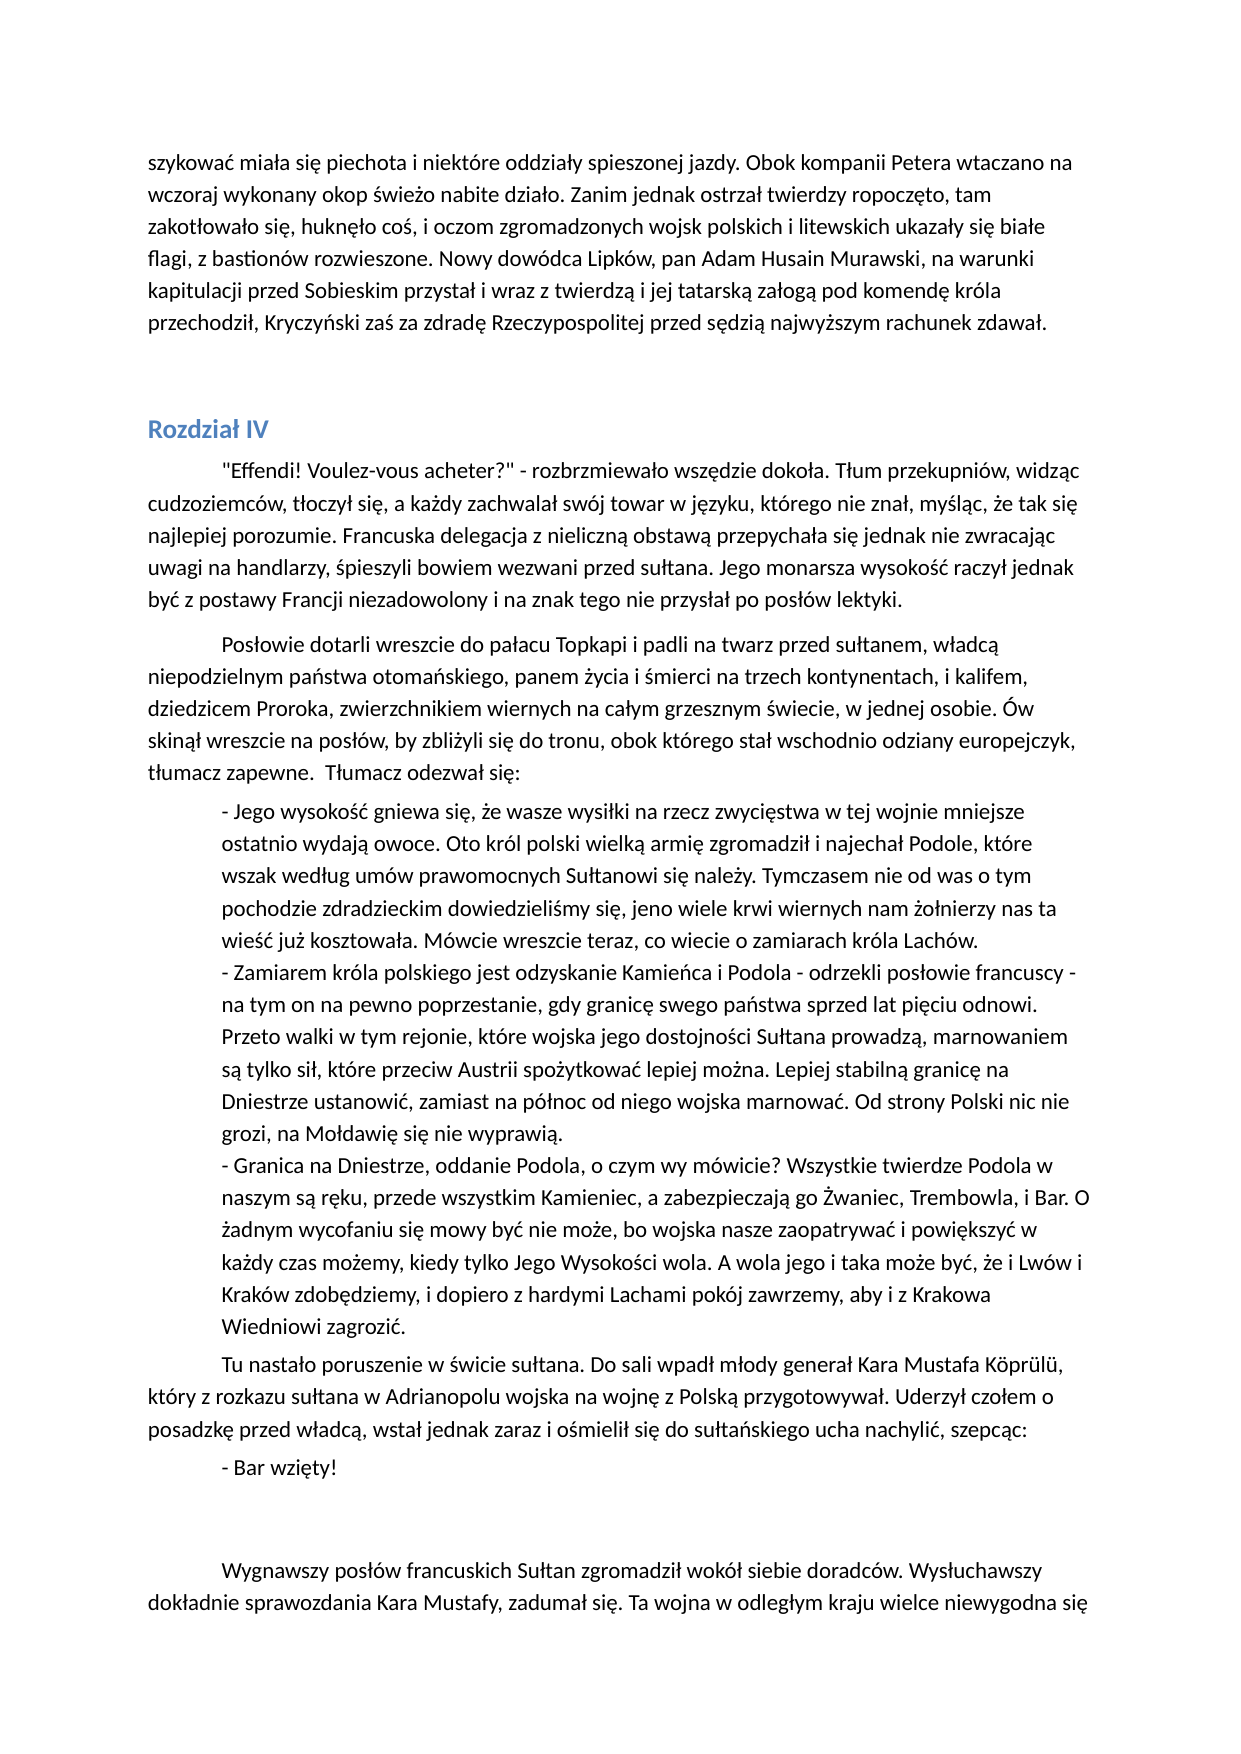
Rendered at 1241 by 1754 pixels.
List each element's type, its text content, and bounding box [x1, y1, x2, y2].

text "Effendi! Voulez-vous acheter?" - rozbrzmiewało wszędzie dokoła. Tłum przekupniów, widząc cudzoziemców, tłoczył się, a każdy zachwalał swój towar w języku, którego nie znał, myśląc, że tak się najlepiej porozumie. Francuska delegacja z nieliczną obstawą przepychała się jednak nie zwracając uwagi na handlarzy, śpieszyli bowiem wezwani przed sułtana. Jego monarsza wysokość raczył jednak być z postawy Francji niezadowolony i na znak tego nie przysłał po posłów lektyki. [148, 456, 1093, 613]
text Posłowie dotarli wreszcie do pałacu Topkapi i padli na twarz przed sułtanem, władcą niepodzielnym państwa otomańskiego, panem życia i śmierci na trzech kontynentach, i kalifem, dziedzicem Proroka, zwierzchnikiem wiernych na całym grzesznym świecie, w jednej osobie. Ów skinął wreszcie na posłów, by zbliżyli się do tronu, obok którego stał wschodnio odziany europejczyk, tłumacz zapewne. Tłumacz odezwał się: [148, 630, 1093, 787]
text Tu nastało poruszenie w świcie sułtana. Do sali wpadł młody generał Kara Mustafa Köprülü, który z rozkazu sułtana w Adrianopolu wojska na wojnę z Polską przygotowywał. Uderzył czołem o posadzkę przed władcą, wstał jednak zaraz i ośmielił się do sułtańskiego ucha nachylić, szepcąc: [148, 1350, 1093, 1443]
text szykować miała się piechota i niektóre oddziały spieszonej jazdy. Obok kompanii Petera wtaczano na wczoraj wykonany okop świeżo nabite działo. Zanim jednak ostrzał twierdzy ropoczęto, tam zakotłowało się, huknęło coś, i oczom zgromadzonych wojsk polskich i litewskich ukazały się białe flagi, z bastionów rozwieszone. Nowy dowódca Lipków, pan Adam Husain Murawski, na warunki kapitulacji przed Sobieskim przystał i wraz z twierdzą i jej tatarską załogą pod komendę króla przechodził, Kryczyński zaś za zdradę Rzeczypospolitej przed sędzią najwyższym rachunek zdawał. [148, 148, 1093, 337]
subtitle Rozdział IV [148, 413, 1093, 446]
text Wygnawszy posłów francuskich Sułtan zgromadził wokół siebie doradców. Wysłuchawszy dokładnie sprawozdania Kara Mustafy, zadumał się. Ta wojna w odległym kraju wielce niewygodna się [148, 1556, 1093, 1616]
text - Jego wysokość gniewa się, że wasze wysiłki na rzecz zwycięstwa w tej wojnie mniejsze ostatnio wydają owoce. Oto król polski wielką armię zgromadził i najechał Podole, które wszak według umów prawomocnych Sułtanowi się należy. Tymczasem nie od was o tym pochodzie zdradzieckim dowiedzieliśmy się, jeno wiele krwi wiernych nam żołnierzy nas ta wieść już kosztowała. Mówcie wreszcie teraz, co wiecie o zamiarach króla Lachów. [221, 797, 1093, 954]
text - Granica na Dniestrze, oddanie Podola, o czym wy mówicie? Wszystkie twierdze Podola w naszym są ręku, przede wszystkim Kamieniec, a zabezpieczają go Żwaniec, Trembowla, i Bar. O żadnym wycofaniu się mowy być nie może, bo wojska nasze zaopatrywać i powiększyć w każdy czas możemy, kiedy tylko Jego Wysokości wola. A wola jego i taka może być, że i Lwów i Kraków zdobędziemy, i dopiero z hardymi Lachami pokój zawrzemy, aby i z Krakowa Wiedniowi zagrozić. [221, 1151, 1093, 1340]
text - Zamiarem króla polskiego jest odzyskanie Kamieńca i Podola - odrzekli posłowie francuscy - na tym on na pewno poprzestanie, gdy granicę swego państwa sprzed lat pięciu odnowi. Przeto walki w tym rejonie, które wojska jego dostojności Sułtana prowadzą, marnowaniem są tylko sił, które przeciw Austrii spożytkować lepiej można. Lepiej stabilną granicę na Dniestrze ustanowić, zamiast na północ od niego wojska marnować. Od strony Polski nic nie grozi, na Mołdawię się nie wyprawią. [221, 958, 1093, 1147]
text - Bar wzięty! [221, 1453, 1093, 1481]
